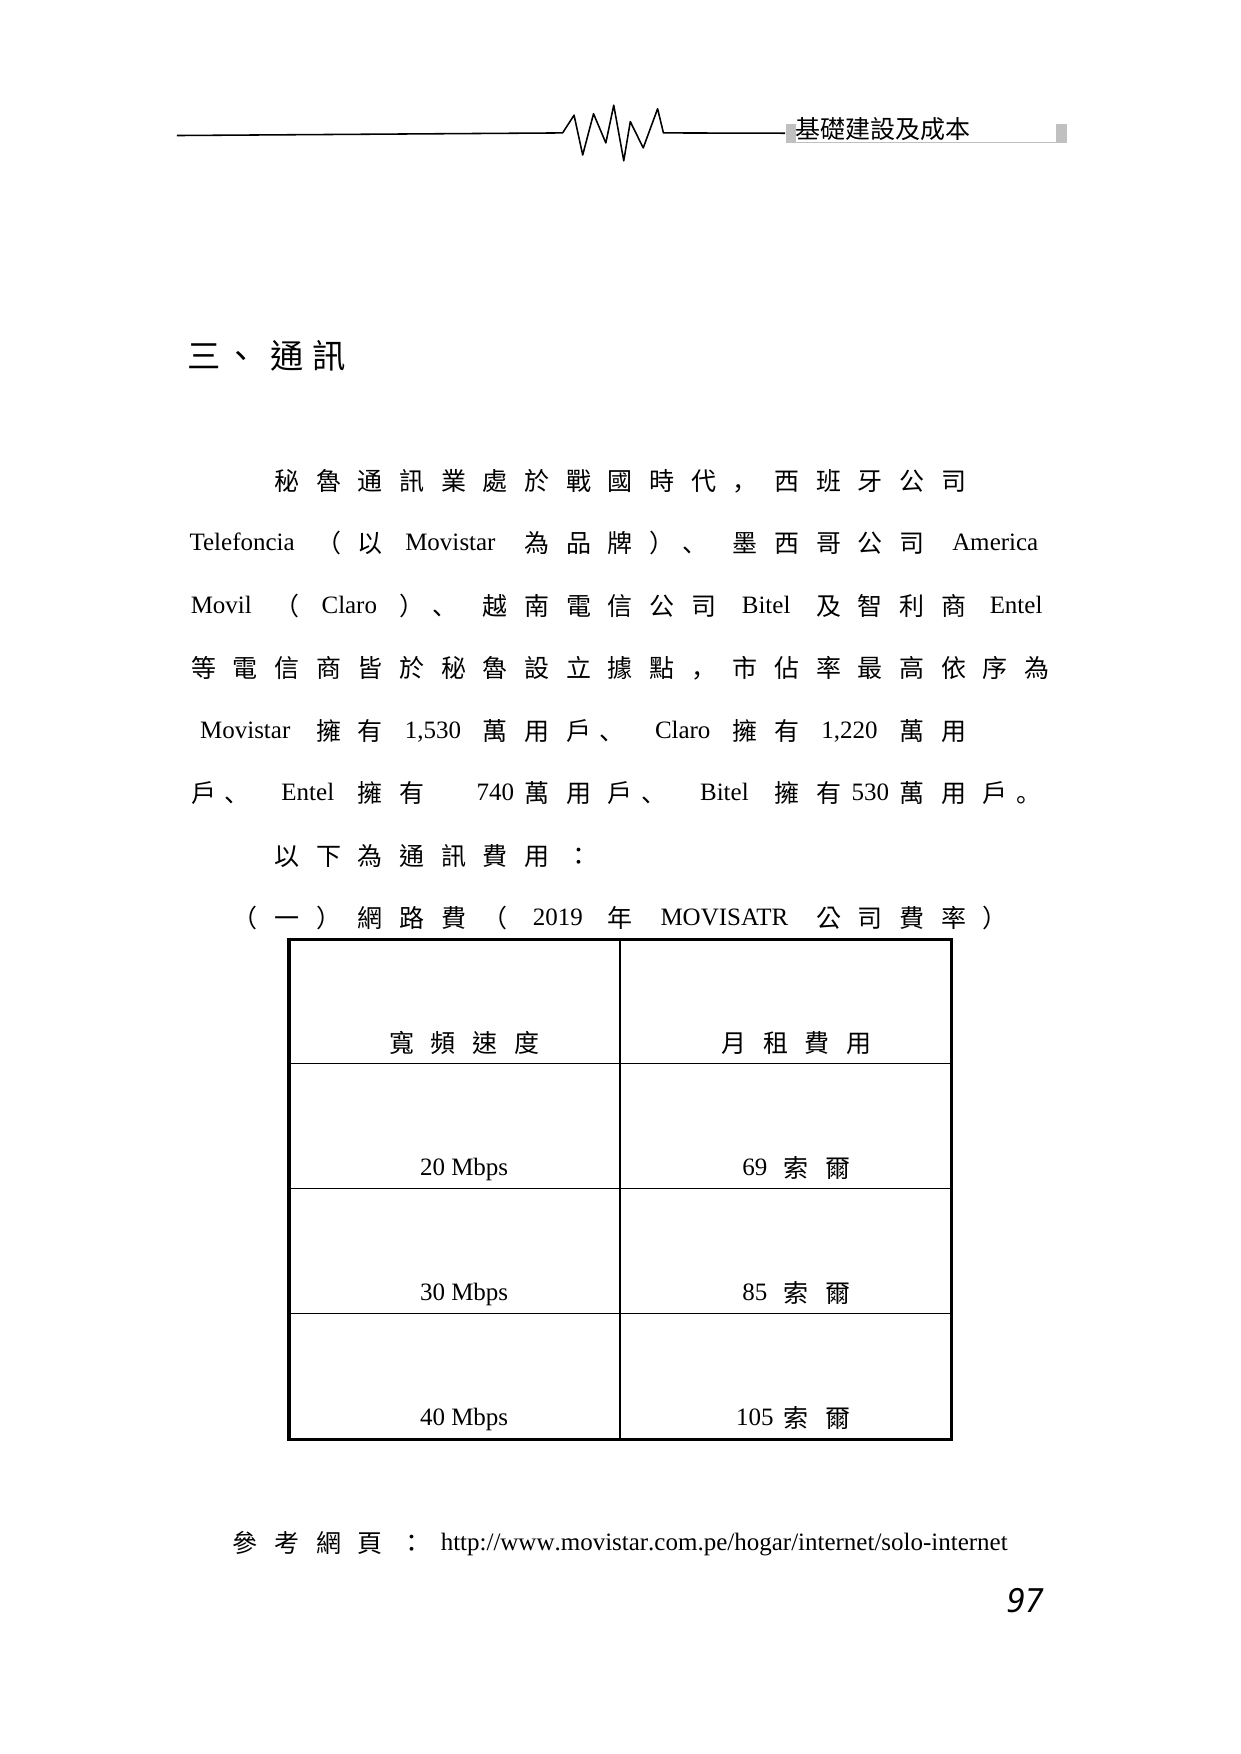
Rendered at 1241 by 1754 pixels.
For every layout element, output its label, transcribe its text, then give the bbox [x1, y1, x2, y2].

table_cell 20 Mbps [291, 1064, 619, 1188]
table_cell 85索爾 [621, 1189, 950, 1313]
table_header 月租費用 [621, 941, 950, 1063]
text 三、通訊 [183, 313, 1058, 375]
table_cell 30 Mbps [291, 1189, 619, 1313]
table_header 寬頻速度 [291, 941, 619, 1063]
text （一）網路費（2019年MOVISATR公司費率） [207, 875, 1058, 938]
table_cell 69索爾 [621, 1064, 950, 1188]
table_cell 105索爾 [621, 1314, 950, 1438]
text 以下為通訊費用： [183, 813, 1058, 875]
text 參考網頁：http://www.movistar.com.pe/hogar/internet/solo-internet [183, 1500, 1058, 1563]
table_cell 40 Mbps [291, 1314, 619, 1438]
text 秘魯通訊業處於戰國時代，西班牙公司Telefoncia （以Movistar 為品牌）、墨西哥公司America Movil （Claro）、越南電信公司Bitel及智利商Entel等電信商皆於秘魯設立據點，市佔率最高依序為Movistar擁有1,530萬用戶、Claro擁有1,220萬用戶、Entel擁有 740萬用戶、Bitel擁有530萬用戶。 [183, 438, 1058, 813]
